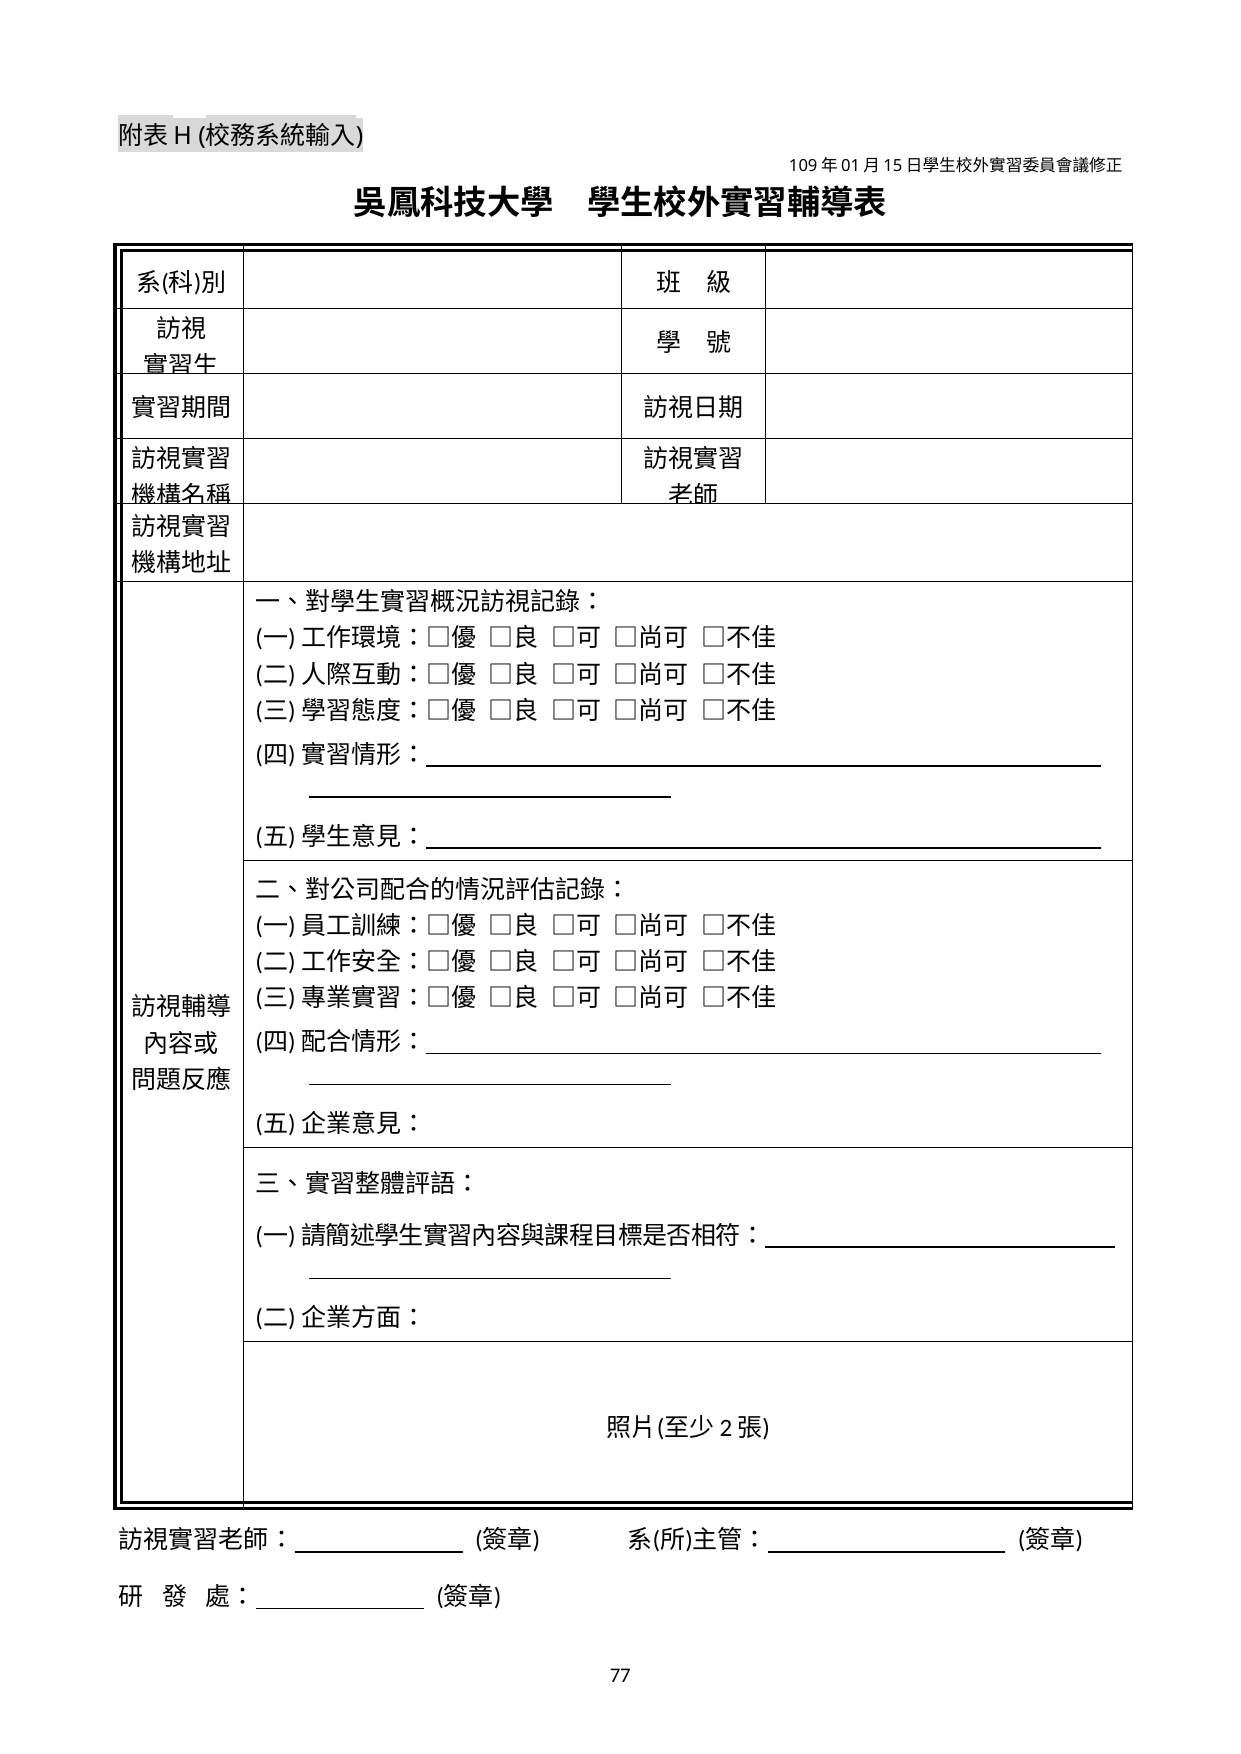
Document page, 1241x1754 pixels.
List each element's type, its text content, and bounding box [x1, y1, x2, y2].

table_cell 訪視實習老師 [622, 439, 765, 503]
table_cell 三、實習整體評語： (一) 請簡述學生實習內容與課程目標是否相符： (二) 企業方面： [244, 1148, 1132, 1341]
table_cell 訪視實習 機構地址 [123, 504, 243, 581]
table_cell 二、對公司配合的情況評估記錄： (一) 員工訓練：□優 □良 □可 □尚可 □不佳 (二) 工作安全：□優 □良 □可 □尚可 □不佳 (三) 專業實習：□優 □良 □可 □尚可 □不佳 (四) 配合情形： (五) 企業意見： [244, 861, 1132, 1147]
table_cell 學 號 [622, 309, 765, 373]
table_cell [766, 309, 1132, 373]
table_cell [244, 374, 621, 438]
table_header [244, 252, 621, 308]
table_cell 訪視日期 [622, 374, 765, 438]
text 研發處： (簽章) [118, 1577, 1122, 1613]
table_cell 一、對學生實習概況訪視記錄： (一) 工作環境：□優 □良 □可 □尚可 □不佳 (二) 人際互動：□優 □良 □可 □尚可 □不佳 (三) 學習態度：□優 □良 □可 □尚可 □不佳 (四) 實習情形： (五) 學生意見： [244, 582, 1132, 860]
text 吳鳳科技大學 學生校外實習輔導表 [118, 176, 1122, 224]
table_header [766, 252, 1132, 308]
table_cell 訪視 實習生 姓名 [123, 309, 243, 373]
table_cell [244, 504, 1132, 581]
table_cell 訪視實習 機構名稱 [123, 439, 243, 503]
table_cell [244, 439, 621, 503]
table_cell [766, 439, 1132, 503]
table_cell [244, 309, 621, 373]
table_cell 照片(至少2張) [244, 1342, 1132, 1501]
table_header 班 級 [622, 252, 765, 308]
text 附表H (校務系統輸入) [118, 115, 1122, 152]
table_cell [766, 374, 1132, 438]
text 109年01月15日學生校外實習委員會議修正 [118, 152, 1122, 176]
text 訪視實習老師： (簽章) 系(所)主管： (簽章) [118, 1520, 1122, 1556]
table_cell 實習期間 [123, 374, 243, 438]
table_header 系(科)別 [118, 246, 243, 308]
table_cell 訪視輔導內容或 問題反應 [123, 582, 243, 1501]
